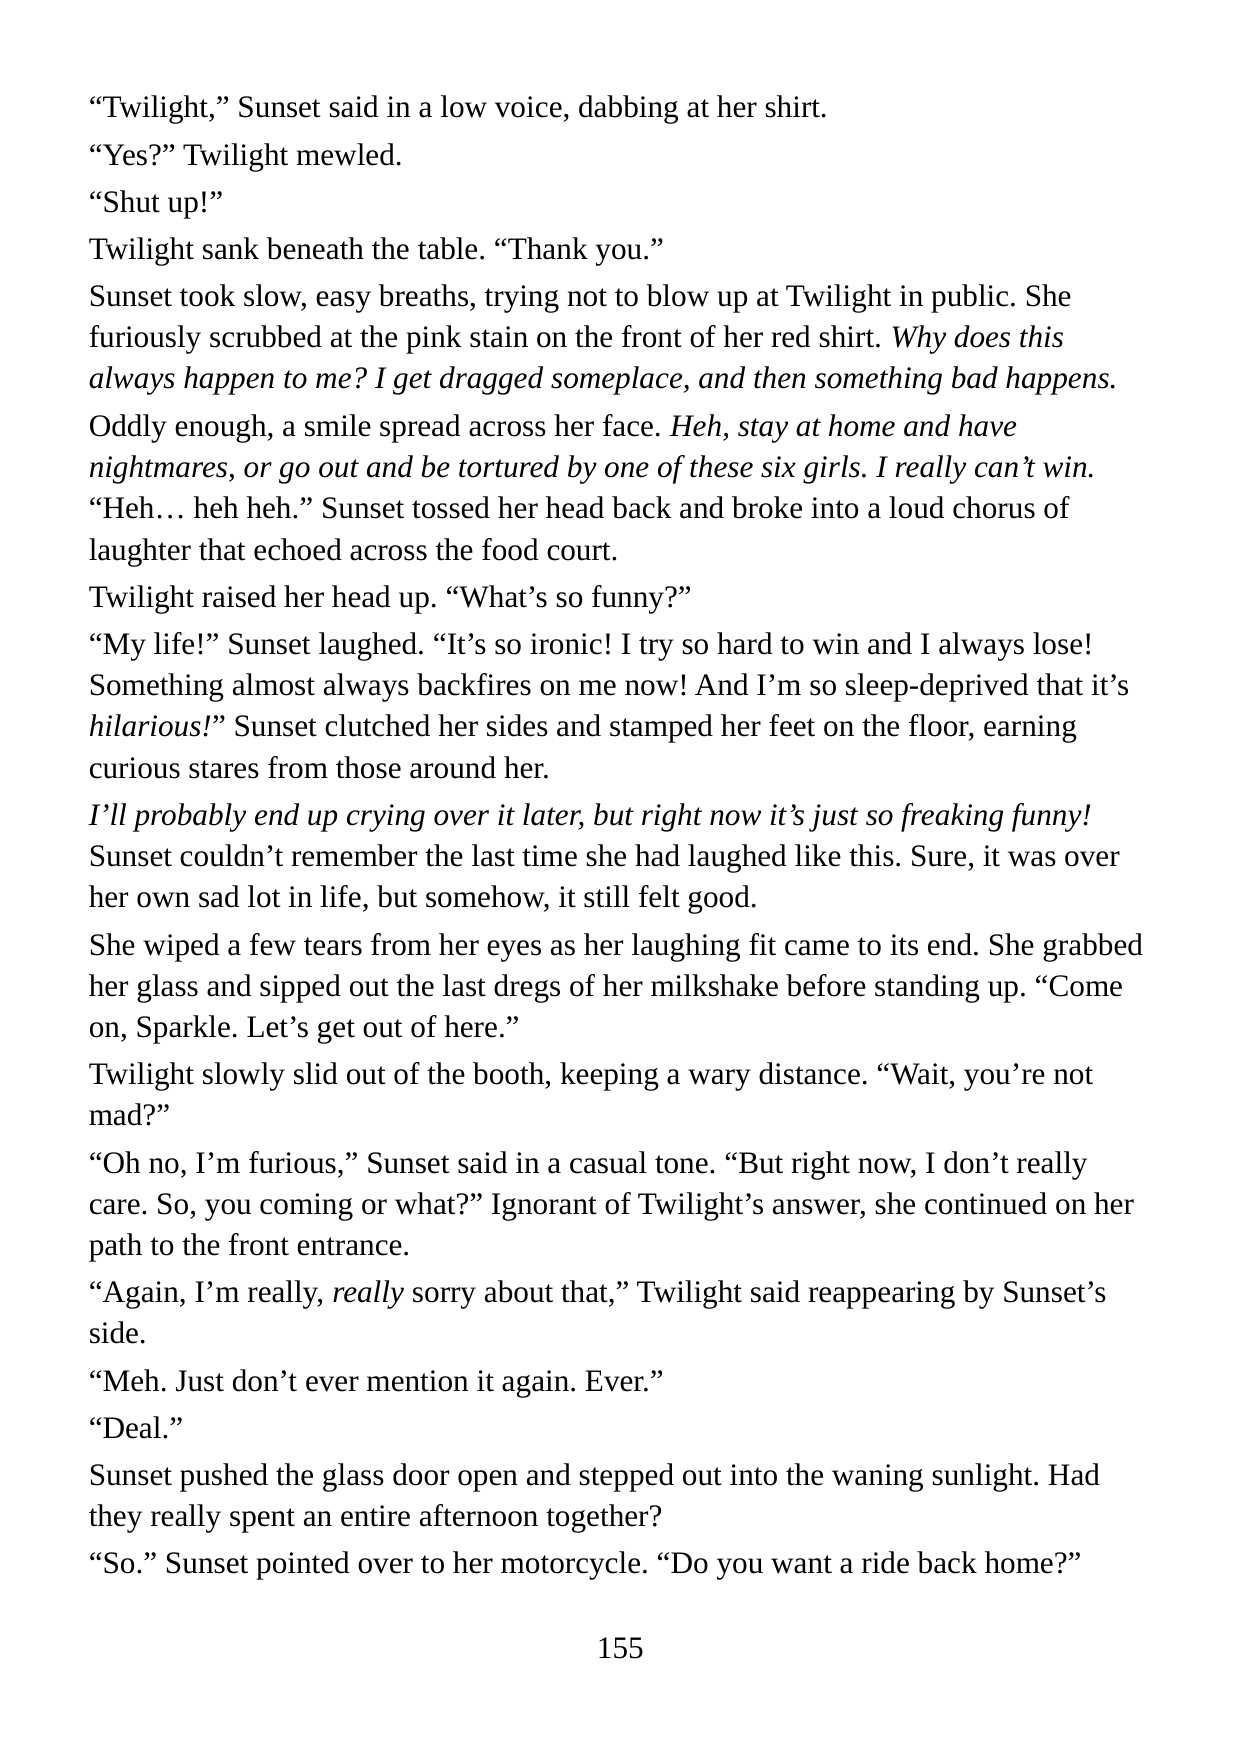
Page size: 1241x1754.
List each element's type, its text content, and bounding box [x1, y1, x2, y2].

text I’ll probably end up crying over it later, but right now it’s just so freaking funny! Sunset couldn’t remember the last time she had laughed like this. Sure, it was over her own sad lot in life, but somehow, it still felt good. [88, 796, 1152, 914]
text “Again, I’m really, really sorry about that,” Twilight said reappearing by Sunset’s side. [88, 1273, 1152, 1351]
text “Shut up!” [88, 183, 1152, 219]
text “My life!” Sunset laughed. “It’s so ironic! I try so hard to win and I always lose! Something almost always backfires on me now! And I’m so sleep-deprived that it’s hilarious!” Sunset clutched her sides and stamped her feet on the floor, earning curious stares from those around her. [88, 625, 1152, 785]
text “Oh no, I’m furious,” Sunset said in a casual tone. “But right now, I don’t really care. So, you coming or what?” Ignorant of Twilight’s answer, she continued on her path to the front entrance. [88, 1144, 1152, 1262]
text Oddly enough, a smile spread across her face. Heh, stay at home and have nightmares, or go out and be tortured by one of these six girls. I really can’t win. “Heh… heh heh.” Sunset tossed her head back and broke into a loud chorus of laughter that echoed across the food court. [88, 407, 1152, 567]
text Twilight slowly slid out of the booth, keeping a wary distance. “Wait, you’re not mad?” [88, 1055, 1152, 1133]
text Sunset took slow, easy breaths, trying not to blow up at Twilight in public. She furiously scrubbed at the pink stain on the front of her red shirt. Why does this always happen to me? I get dragged someplace, and then something bad happens. [88, 277, 1152, 396]
text Sunset pushed the glass door open and stepped out into the waning sunlight. Had they really spent an entire afternoon together? [88, 1456, 1152, 1533]
text “Twilight,” Sunset said in a low voice, dabbing at her shirt. [88, 88, 1152, 124]
text “Deal.” [88, 1409, 1152, 1445]
text Twilight sank beneath the table. “Thank you.” [88, 230, 1152, 266]
text “Yes?” Twilight mewled. [88, 136, 1152, 172]
text “Meh. Just don’t ever mention it again. Ever.” [88, 1362, 1152, 1398]
text Twilight raised her head up. “What’s so funny?” [88, 578, 1152, 614]
text “So.” Sunset pointed over to her motorcycle. “Do you want a ride back home?” [88, 1545, 1152, 1581]
text She wiped a few tears from her eyes as her laughing fit came to its end. She grabbed her glass and sipped out the last dregs of her milkshake before standing up. “Come on, Sparkle. Let’s get out of here.” [88, 926, 1152, 1044]
